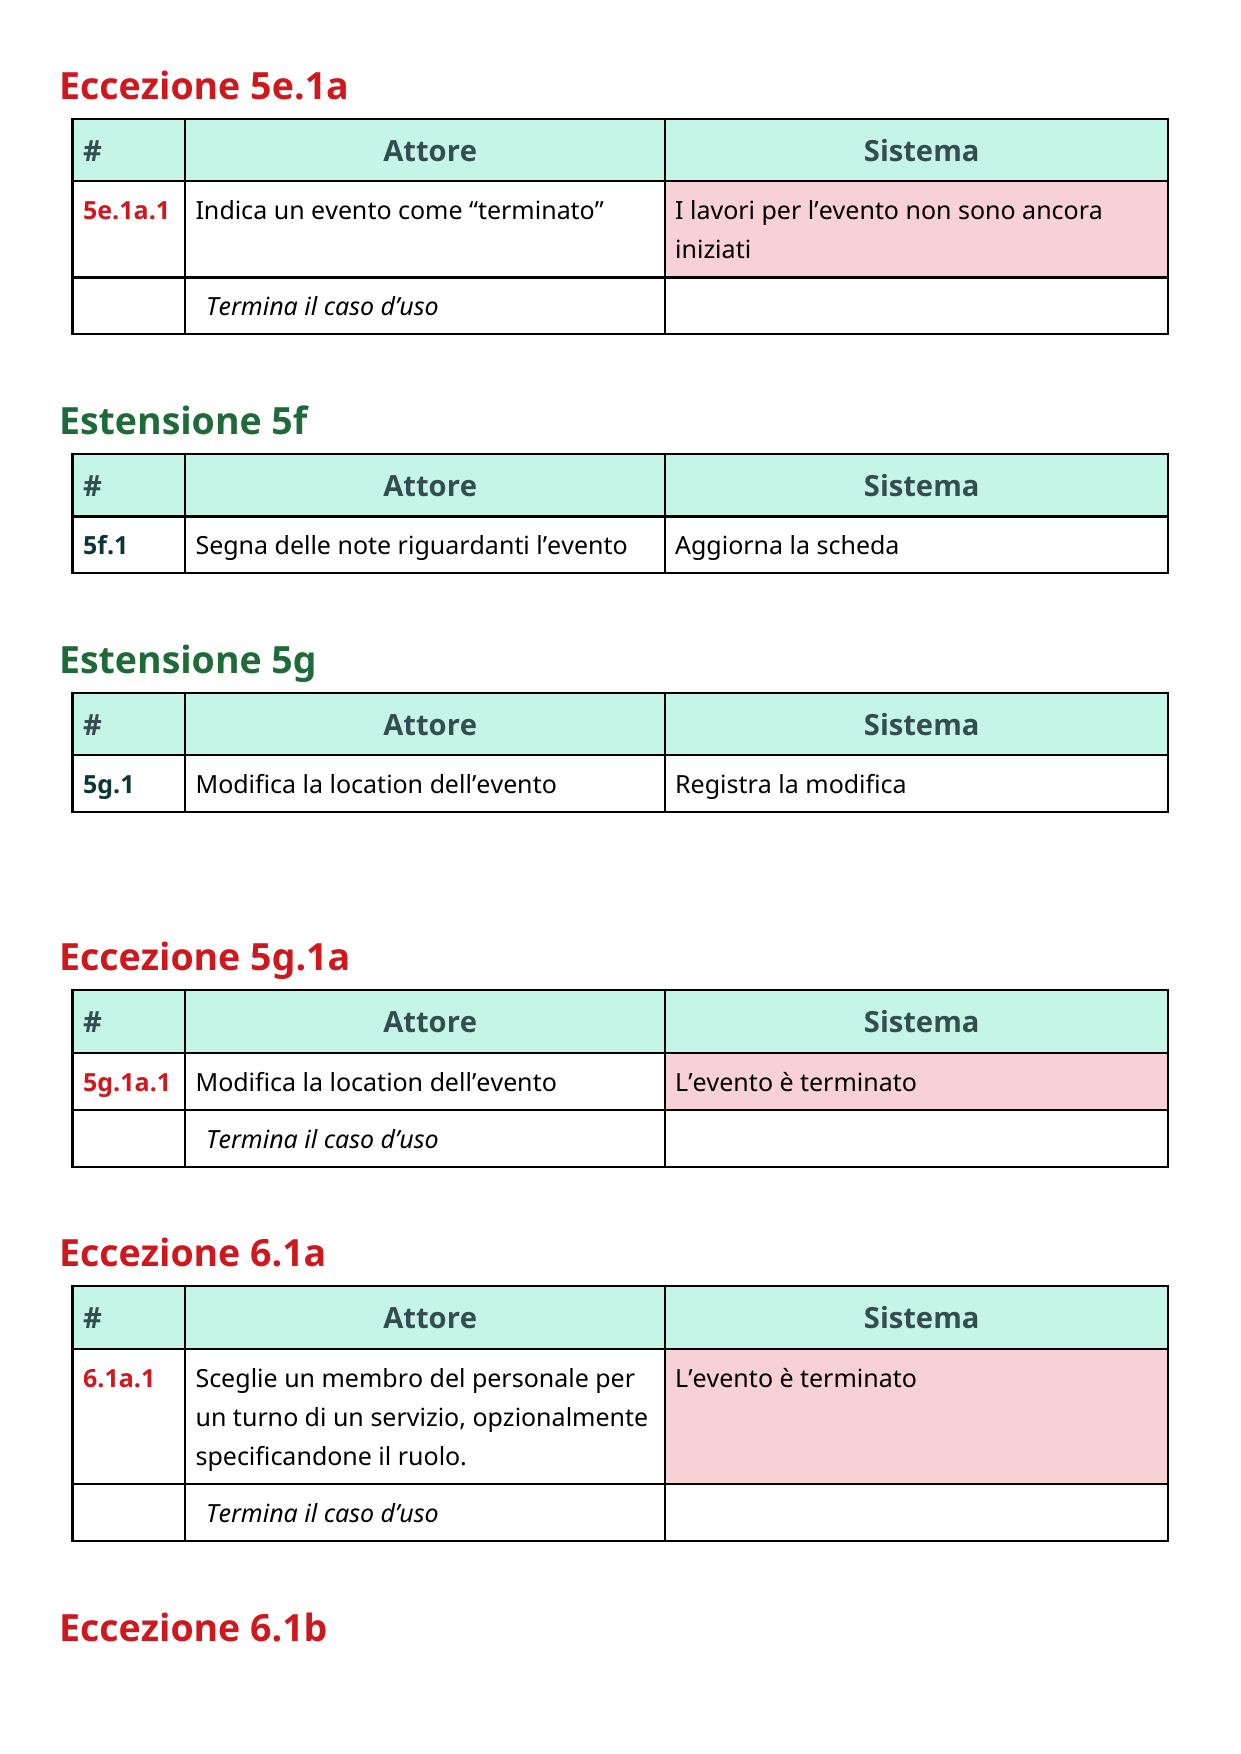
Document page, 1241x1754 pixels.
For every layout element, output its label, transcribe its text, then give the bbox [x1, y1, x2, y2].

table_cell [74, 279, 184, 333]
table_header Attore [186, 694, 664, 754]
table_cell I lavori per l’evento non sono ancora iniziati [666, 182, 1167, 276]
table_header Sistema [666, 455, 1167, 515]
text Eccezione 5e.1a [59, 59, 1181, 110]
text Eccezione 5g.1a [59, 931, 1181, 982]
text Estensione 5g [59, 633, 1181, 684]
table_header # [74, 1287, 184, 1348]
table_cell 5f.1 [74, 518, 184, 572]
table_cell L’evento è terminato [666, 1054, 1167, 1109]
table_cell Termina il caso d’uso [186, 279, 664, 333]
table_header Attore [186, 120, 664, 180]
table_cell 5g.1 [74, 756, 184, 811]
table_header Attore [186, 455, 664, 515]
table_header # [74, 120, 184, 180]
table_cell [666, 279, 1167, 333]
table_cell Sceglie un membro del personale per un turno di un servizio, opzionalmente specificandone il ruolo. [186, 1350, 664, 1483]
table_header Sistema [666, 991, 1167, 1052]
table_cell [74, 1111, 184, 1166]
table_header # [74, 455, 184, 515]
table_cell Termina il caso d’uso [186, 1485, 664, 1540]
table_cell Indica un evento come “terminato” [186, 182, 664, 276]
text Eccezione 6.1a [59, 1227, 1181, 1278]
text Eccezione 6.1b [59, 1601, 1181, 1652]
table_cell [74, 1485, 184, 1540]
table_header Sistema [666, 120, 1167, 180]
text Estensione 5f [59, 394, 1181, 445]
table_cell L’evento è terminato [666, 1350, 1167, 1483]
table_cell Termina il caso d’uso [186, 1111, 664, 1166]
table_cell [666, 1485, 1167, 1540]
table_cell Aggiorna la scheda [666, 518, 1167, 572]
table_header Attore [186, 991, 664, 1052]
table_header Sistema [666, 694, 1167, 754]
table_cell 5e.1a.1 [74, 182, 184, 276]
table_cell Segna delle note riguardanti l’evento [186, 518, 664, 572]
table_cell 5g.1a.1 [74, 1054, 184, 1109]
table_header Sistema [666, 1287, 1167, 1348]
table_cell 6.1a.1 [74, 1350, 184, 1483]
table_header Attore [186, 1287, 664, 1348]
table_header # [74, 694, 184, 754]
table_cell [666, 1111, 1167, 1166]
table_header # [74, 991, 184, 1052]
table_cell Modifica la location dell’evento [186, 756, 664, 811]
table_cell Modifica la location dell’evento [186, 1054, 664, 1109]
table_cell Registra la modifica [666, 756, 1167, 811]
